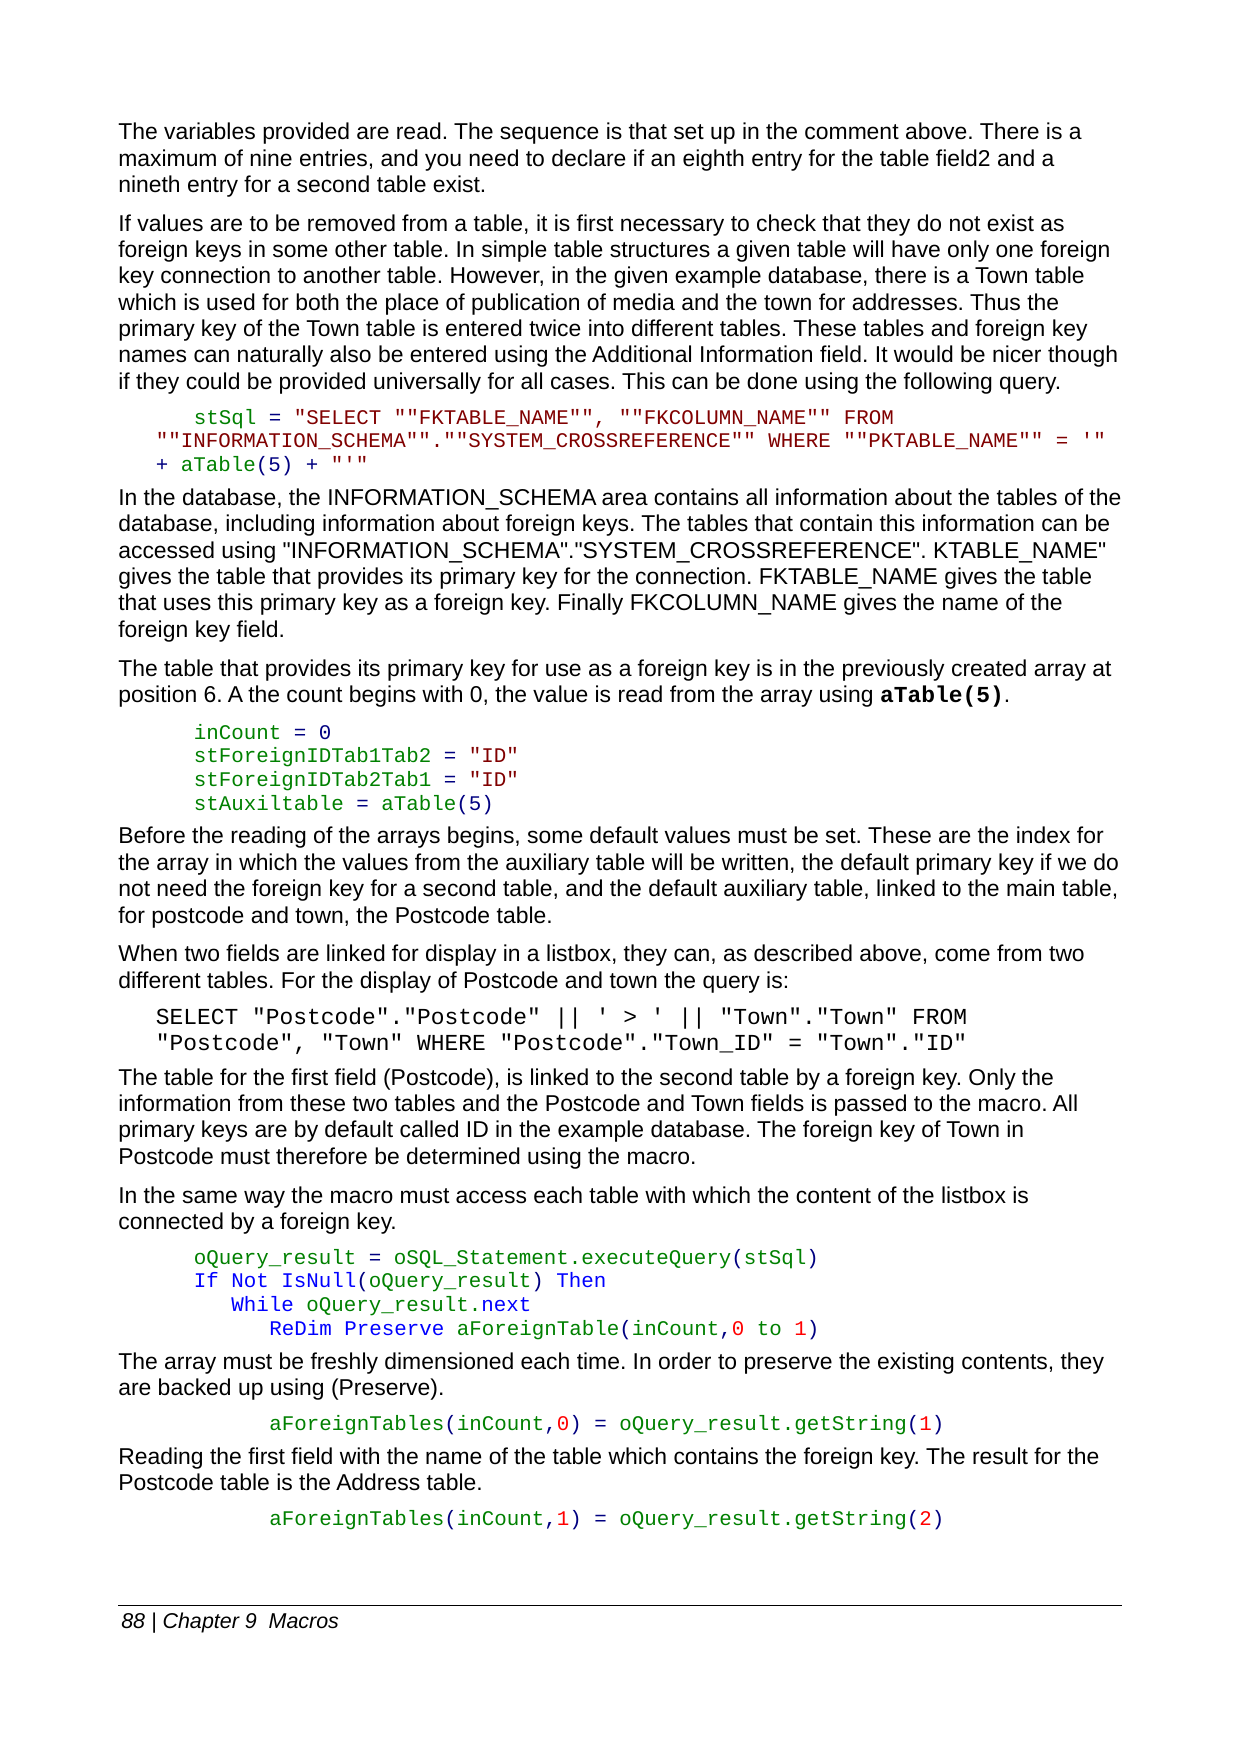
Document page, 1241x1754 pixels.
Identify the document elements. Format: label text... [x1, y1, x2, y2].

text In the same way the macro must access each table with which the content of the listbox is connected by a foreign key. [118, 1182, 1122, 1234]
text When two fields are linked for display in a listbox, they can, as described above, come from two different tables. For the display of Postcode and town the query is: [118, 940, 1122, 993]
text The variables provided are read. The sequence is that set up in the comment above. There is a maximum of nine entries, and you need to declare if an eighth entry for the table field2 and a nineth entry for a second table exist. [118, 118, 1122, 197]
text stAuxiltable = aTable(5) [156, 793, 1122, 816]
text stSql = "SELECT ""FKTABLE_NAME"", ""FKCOLUMN_NAME"" FROM ""INFORMATION_SCHEMA"".""SYSTEM_CROSSREFERENCE"" WHERE ""PKTABLE_NAME"" = '" + aTable(5) + "'" [156, 407, 1122, 478]
text stForeignIDTab2Tab1 = "ID" [156, 769, 1122, 793]
text oQuery_result = oSQL_Statement.executeQuery(stSql) [156, 1247, 1122, 1271]
text stForeignIDTab1Tab2 = "ID" [156, 745, 1122, 769]
text Before the reading of the arrays begins, some default values must be set. These are the index for the array in which the values from the auxiliary table will be written, the default primary key if we do not need the foreign key for a second table, and the default auxiliary table, linked to the main table, for postcode and town, the Postcode table. [118, 822, 1122, 928]
text If values are to be removed from a table, it is first necessary to check that they do not exist as foreign keys in some other table. In simple table structures a given table will have only one foreign key connection to another table. However, in the given example database, there is a Town table which is used for both the place of publication of media and the town for addresses. Thus the primary key of the Town table is entered twice into different tables. These tables and foreign key names can naturally also be entered using the Additional Information field. It would be nicer though if they could be provided universally for all cases. This can be done using the following query. [118, 210, 1122, 394]
text Reading the first field with the name of the table which contains the foreign key. The result for the Postcode table is the Address table. [118, 1443, 1122, 1496]
text The table that provides its primary key for use as a foreign key is in the previously created array at position 6. A the count begins with 0, the value is read from the array using aTable(5). [118, 654, 1122, 709]
text If Not IsNull(oQuery_result) Then [156, 1271, 1122, 1294]
text In the database, the INFORMATION_SCHEMA area contains all information about the tables of the database, including information about foreign keys. The tables that contain this information can be accessed using "INFORMATION_SCHEMA"."SYSTEM_CROSSREFERENCE". KTABLE_NAME" gives the table that provides its primary key for the connection. FKTABLE_NAME gives the table that uses this primary key as a foreign key. Finally FKCOLUMN_NAME gives the name of the foreign key field. [118, 484, 1122, 642]
text aForeignTables(inCount,1) = oQuery_result.getString(2) [156, 1508, 1122, 1532]
text SELECT "Postcode"."Postcode" || ' > ' || "Town"."Town" FROM "Postcode", "Town" WHERE "Postcode"."Town_ID" = "Town"."ID" [156, 1006, 1122, 1057]
text The array must be freshly dimensioned each time. In order to preserve the existing contents, they are backed up using (Preserve). [118, 1348, 1122, 1400]
text aForeignTables(inCount,0) = oQuery_result.getString(1) [156, 1413, 1122, 1437]
text inCount = 0 [156, 722, 1122, 745]
text While oQuery_result.next [156, 1294, 1122, 1318]
text The table for the first field (Postcode), is linked to the second table by a foreign key. Only the information from these two tables and the Postcode and Town fields is passed to the macro. All primary keys are by default called ID in the example database. The foreign key of Town in Postcode must therefore be determined using the macro. [118, 1064, 1122, 1169]
text ReDim Preserve aForeignTable(inCount,0 to 1) [156, 1318, 1122, 1341]
